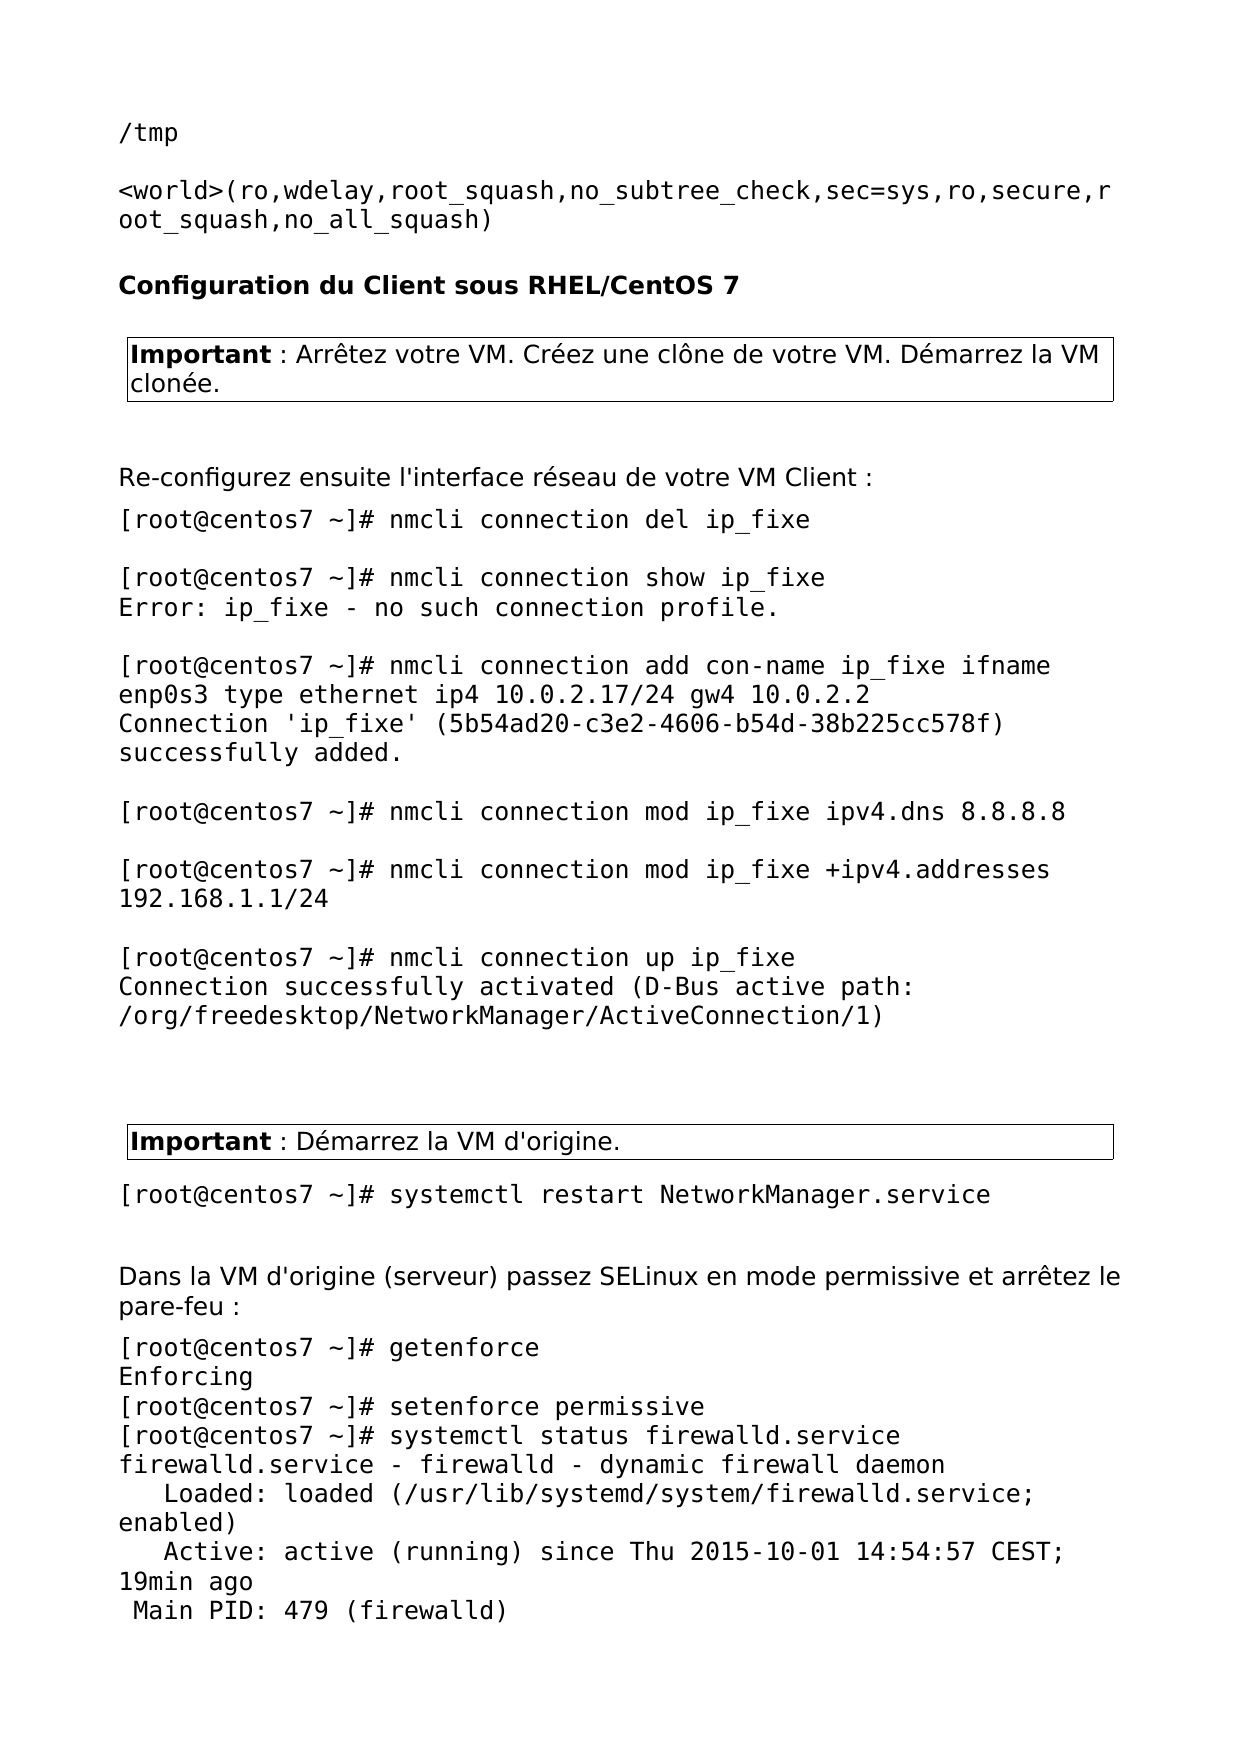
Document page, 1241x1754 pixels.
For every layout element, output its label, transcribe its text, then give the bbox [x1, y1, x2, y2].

subtitle Configuration du Client sous RHEL/CentOS 7 [118, 272, 1122, 301]
table_header Important : Démarrez la VM d'origine. [128, 1125, 1113, 1159]
text /tmp <world>(ro,wdelay,root_squash,no_subtree_check,sec=sys,ro,secure,root_squash,no_all_squash) [118, 118, 1122, 235]
table_header Important : Arrêtez votre VM. Créez une clône de votre VM. Démarrez la VM clonée. [128, 338, 1113, 401]
text [root@centos7 ~]# nmcli connection del ip_fixe [root@centos7 ~]# nmcli connection show ip_fixe Error: ip_fixe - no such connection profile. [root@centos7 ~]# nmcli connection add con-name ip_fixe ifname enp0s3 type ethernet ip4 10.0.2.17/24 gw4 10.0.2.2 Connection 'ip_fixe' (5b54ad20-c3e2-4606-b54d-38b225cc578f) successfully added. [root@centos7 ~]# nmcli connection mod ip_fixe ipv4.dns 8.8.8.8 [root@centos7 ~]# nmcli connection mod ip_fixe +ipv4.addresses 192.168.1.1/24 [root@centos7 ~]# nmcli connection up ip_fixe Connection successfully activated (D-Bus active path: /org/freedesktop/NetworkManager/ActiveConnection/1) [118, 505, 1122, 1100]
text [root@centos7 ~]# getenforce Enforcing [root@centos7 ~]# setenforce permissive [root@centos7 ~]# systemctl status firewalld.service firewalld.service - firewalld - dynamic firewall daemon Loaded: loaded (/usr/lib/systemd/system/firewalld.service; enabled) Active: active (running) since Thu 2015-10-01 14:54:57 CEST; 19min ago Main PID: 479 (firewalld) [118, 1333, 1122, 1625]
text Dans la VM d'origine (serveur) passez SELinux en mode permissive et arrêtez le pare-feu : [118, 1263, 1122, 1321]
text [root@centos7 ~]# systemctl restart NetworkManager.service [118, 1168, 1122, 1209]
text Re-configurez ensuite l'interface réseau de votre VM Client : [118, 464, 1122, 493]
